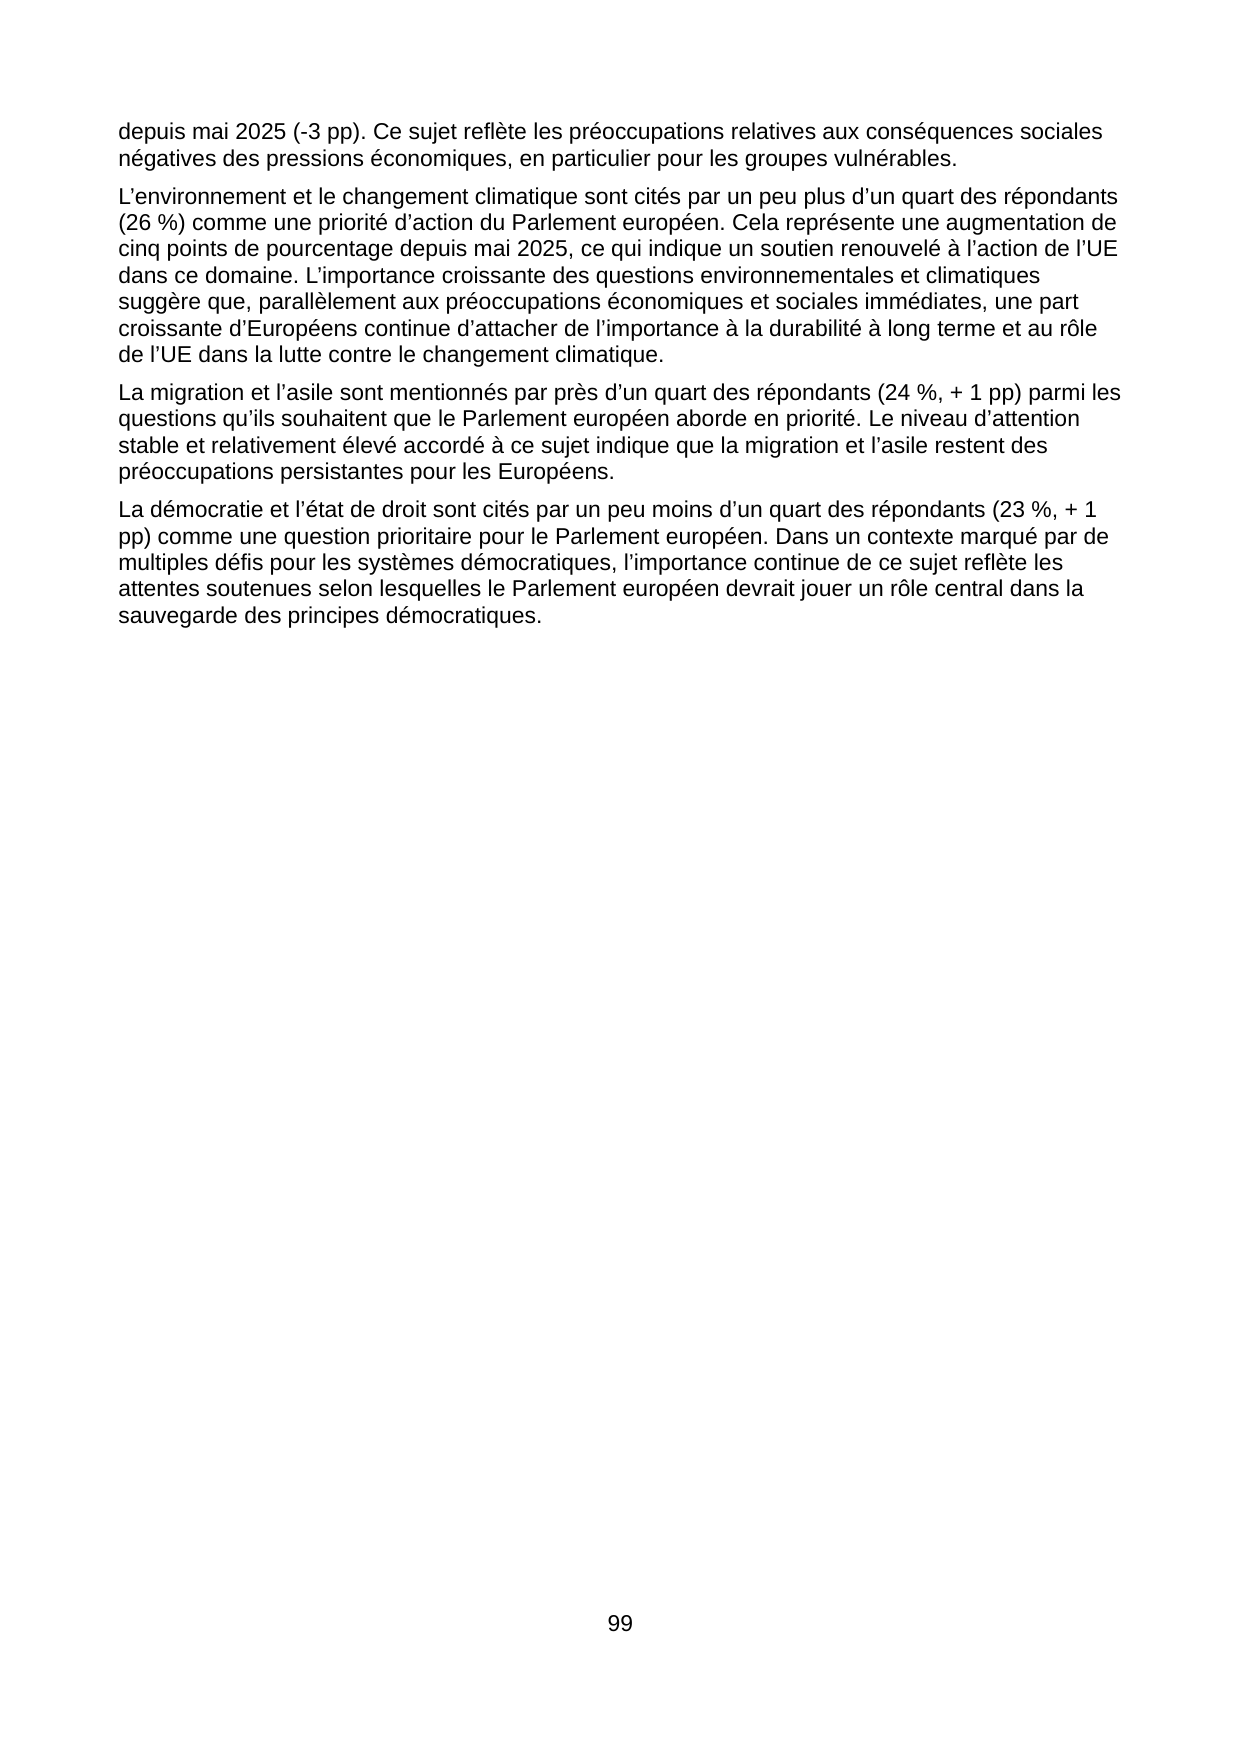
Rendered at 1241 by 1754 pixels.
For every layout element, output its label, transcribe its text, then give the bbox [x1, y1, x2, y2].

text La migration et l’asile sont mentionnés par près d’un quart des répondants (24 %, + 1 pp) parmi les questions qu’ils souhaitent que le Parlement européen aborde en priorité. Le niveau d’attention stable et relativement élevé accordé à ce sujet indique que la migration et l’asile restent des préoccupations persistantes pour les Européens. [118, 379, 1122, 484]
text L’environnement et le changement climatique sont cités par un peu plus d’un quart des répondants (26 %) comme une priorité d’action du Parlement européen. Cela représente une augmentation de cinq points de pourcentage depuis mai 2025, ce qui indique un soutien renouvelé à l’action de l’UE dans ce domaine. L’importance croissante des questions environnementales et climatiques suggère que, parallèlement aux préoccupations économiques et sociales immédiates, une part croissante d’Européens continue d’attacher de l’importance à la durabilité à long terme et au rôle de l’UE dans la lutte contre le changement climatique. [118, 183, 1122, 367]
text depuis mai 2025 (-3 pp). Ce sujet reflète les préoccupations relatives aux conséquences sociales négatives des pressions économiques, en particulier pour les groupes vulnérables. [118, 118, 1122, 171]
text La démocratie et l’état de droit sont cités par un peu moins d’un quart des répondants (23 %, + 1 pp) comme une question prioritaire pour le Parlement européen. Dans un contexte marqué par de multiples défis pour les systèmes démocratiques, l’importance continue de ce sujet reflète les attentes soutenues selon lesquelles le Parlement européen devrait jouer un rôle central dans la sauvegarde des principes démocratiques. [118, 496, 1122, 628]
